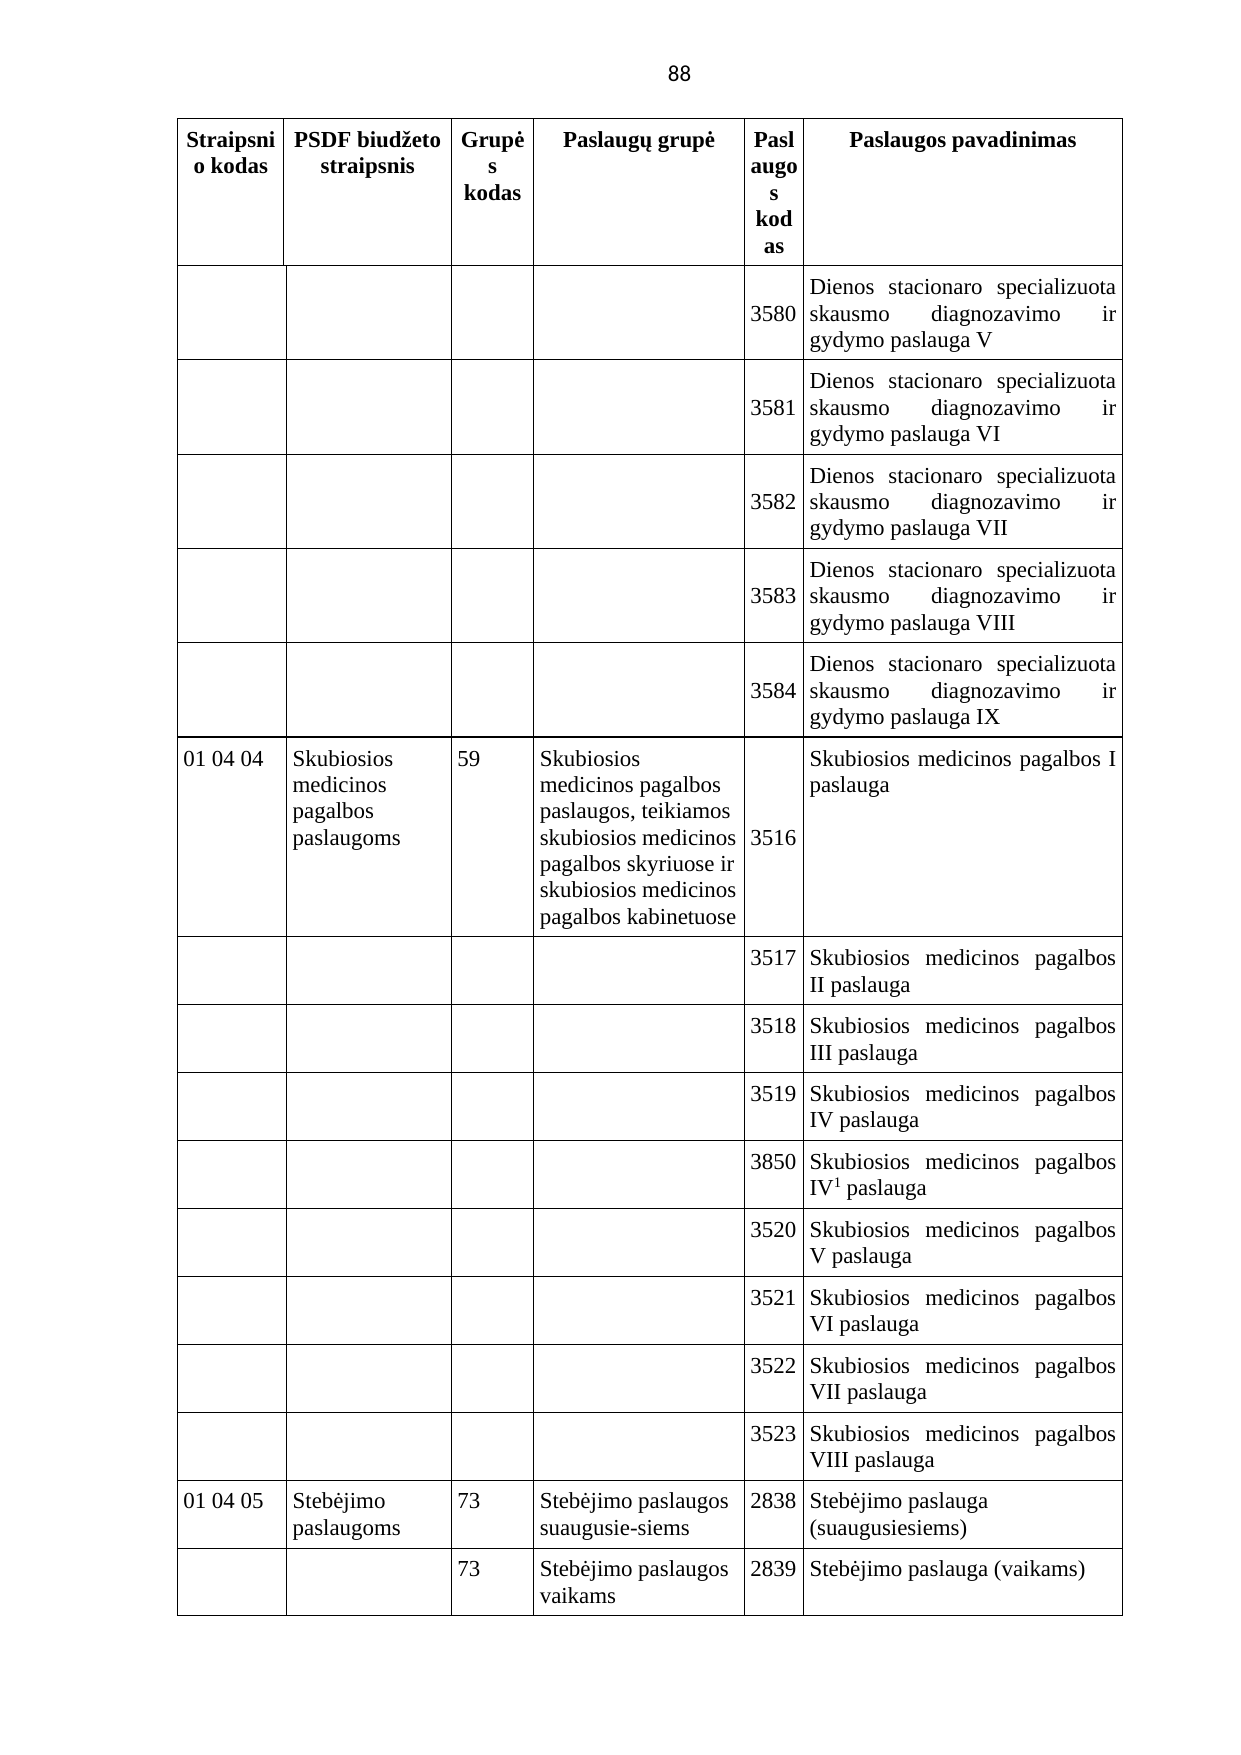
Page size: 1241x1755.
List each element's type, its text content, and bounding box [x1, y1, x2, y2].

table_cell 3521 [745, 1277, 803, 1344]
table_cell [452, 1005, 533, 1072]
table_cell [452, 1345, 533, 1412]
table_cell [452, 266, 533, 359]
table_cell 3516 [745, 738, 803, 936]
table_cell [287, 937, 451, 1004]
table_cell 3581 [745, 360, 803, 454]
table_cell Stebėjimo paslauga (vaikams) [804, 1549, 1122, 1615]
table_cell Skubiosios medicinos pagalbos I paslauga [804, 738, 1122, 936]
table_cell [452, 1209, 533, 1276]
table_cell [534, 549, 744, 642]
table_cell 73 [452, 1549, 533, 1615]
table_cell Skubiosios medicinos pagalbos paslaugoms [287, 738, 451, 936]
table_cell [534, 266, 744, 359]
table_cell [287, 1005, 451, 1072]
table_cell [534, 1277, 744, 1344]
table_cell [534, 1073, 744, 1140]
table_cell [452, 643, 533, 736]
table_cell [452, 549, 533, 642]
table_header Paslaugų grupė [534, 119, 744, 265]
table_cell Skubiosios medicinos pagalbos III paslauga [804, 1005, 1122, 1072]
table_cell 3583 [745, 549, 803, 642]
table_cell Stebėjimo paslauga (suaugusiesiems) [804, 1481, 1122, 1547]
table_cell Skubiosios medicinos pagalbos paslaugos, teikiamos skubiosios medicinos pagalbos skyriuose ir skubiosios medicinos pagalbos kabinetuose [534, 738, 744, 936]
table_cell Dienos stacionaro specializuota skausmo diagnozavimo ir gydymo paslauga V [804, 266, 1122, 359]
table_header PSDF biudžeto straipsnis [284, 119, 451, 265]
table_cell [534, 1141, 744, 1208]
table_cell 01 04 05 [178, 1481, 286, 1547]
table_cell [178, 937, 286, 1004]
table_header Paslaugos pavadinimas [804, 119, 1122, 265]
table_cell Stebėjimo paslaugos suaugusie-siems [534, 1481, 744, 1547]
table_cell [287, 1073, 451, 1140]
table_cell Skubiosios medicinos pagalbos VI paslauga [804, 1277, 1122, 1344]
table_cell [287, 1277, 451, 1344]
table_cell [534, 643, 744, 736]
table_cell [534, 455, 744, 548]
table_cell Skubiosios medicinos pagalbos IV1 paslauga [804, 1141, 1122, 1208]
table_header Straipsnio kodas [178, 119, 283, 265]
table_cell [287, 1413, 451, 1479]
table_cell 01 04 04 [178, 738, 286, 936]
table_cell [178, 549, 286, 642]
table_cell [452, 1277, 533, 1344]
table_cell [178, 1141, 286, 1208]
table_cell [178, 266, 286, 359]
table_cell 3850 [745, 1141, 803, 1208]
table_cell Dienos stacionaro specializuota skausmo diagnozavimo ir gydymo paslauga VII [804, 455, 1122, 548]
table_cell 3582 [745, 455, 803, 548]
table_cell [452, 455, 533, 548]
table_cell [452, 1073, 533, 1140]
table_cell Skubiosios medicinos pagalbos VIII paslauga [804, 1413, 1122, 1479]
table_cell [287, 1141, 451, 1208]
table_cell 73 [452, 1481, 533, 1547]
table_cell 3522 [745, 1345, 803, 1412]
table_cell [534, 1209, 744, 1276]
table_cell Dienos stacionaro specializuota skausmo diagnozavimo ir gydymo paslauga IX [804, 643, 1122, 736]
table_cell [452, 1413, 533, 1479]
table_cell [534, 1345, 744, 1412]
table_cell [452, 1141, 533, 1208]
table_cell 3523 [745, 1413, 803, 1479]
table_cell Dienos stacionaro specializuota skausmo diagnozavimo ir gydymo paslauga VI [804, 360, 1122, 454]
table_cell [534, 1413, 744, 1479]
table_header Grupės kodas [452, 119, 533, 265]
table_cell [534, 360, 744, 454]
table_cell 59 [452, 738, 533, 936]
table_cell 3584 [745, 643, 803, 736]
table_cell [287, 360, 451, 454]
table_cell [178, 455, 286, 548]
table_cell [178, 1209, 286, 1276]
table_cell [178, 1073, 286, 1140]
table_cell [534, 1005, 744, 1072]
table_cell 2838 [745, 1481, 803, 1547]
table_cell 3518 [745, 1005, 803, 1072]
table_cell Skubiosios medicinos pagalbos V paslauga [804, 1209, 1122, 1276]
table_cell [178, 360, 286, 454]
table_cell [287, 1345, 451, 1412]
table_cell [287, 1549, 451, 1615]
table_cell [287, 643, 451, 736]
table_cell [178, 1277, 286, 1344]
table_cell Skubiosios medicinos pagalbos VII paslauga [804, 1345, 1122, 1412]
table_cell [178, 1345, 286, 1412]
table_cell 3580 [745, 266, 803, 359]
table_cell [178, 643, 286, 736]
table_cell Stebėjimo paslaugos vaikams [534, 1549, 744, 1615]
table_cell [452, 937, 533, 1004]
table_cell [534, 937, 744, 1004]
table_cell Stebėjimo paslaugoms [287, 1481, 451, 1547]
table_cell Dienos stacionaro specializuota skausmo diagnozavimo ir gydymo paslauga VIII [804, 549, 1122, 642]
table_cell Skubiosios medicinos pagalbos IV paslauga [804, 1073, 1122, 1140]
table_cell [287, 1209, 451, 1276]
table_cell [178, 1549, 286, 1615]
table_cell [178, 1005, 286, 1072]
table_header Paslaugos kodas [745, 119, 803, 265]
table_cell 2839 [745, 1549, 803, 1615]
table_cell [287, 266, 451, 359]
table_cell Skubiosios medicinos pagalbos II paslauga [804, 937, 1122, 1004]
table_cell [287, 549, 451, 642]
table_cell 3517 [745, 937, 803, 1004]
table_cell [452, 360, 533, 454]
table_cell 3520 [745, 1209, 803, 1276]
table_cell 3519 [745, 1073, 803, 1140]
table_cell [287, 455, 451, 548]
table_cell [178, 1413, 286, 1479]
